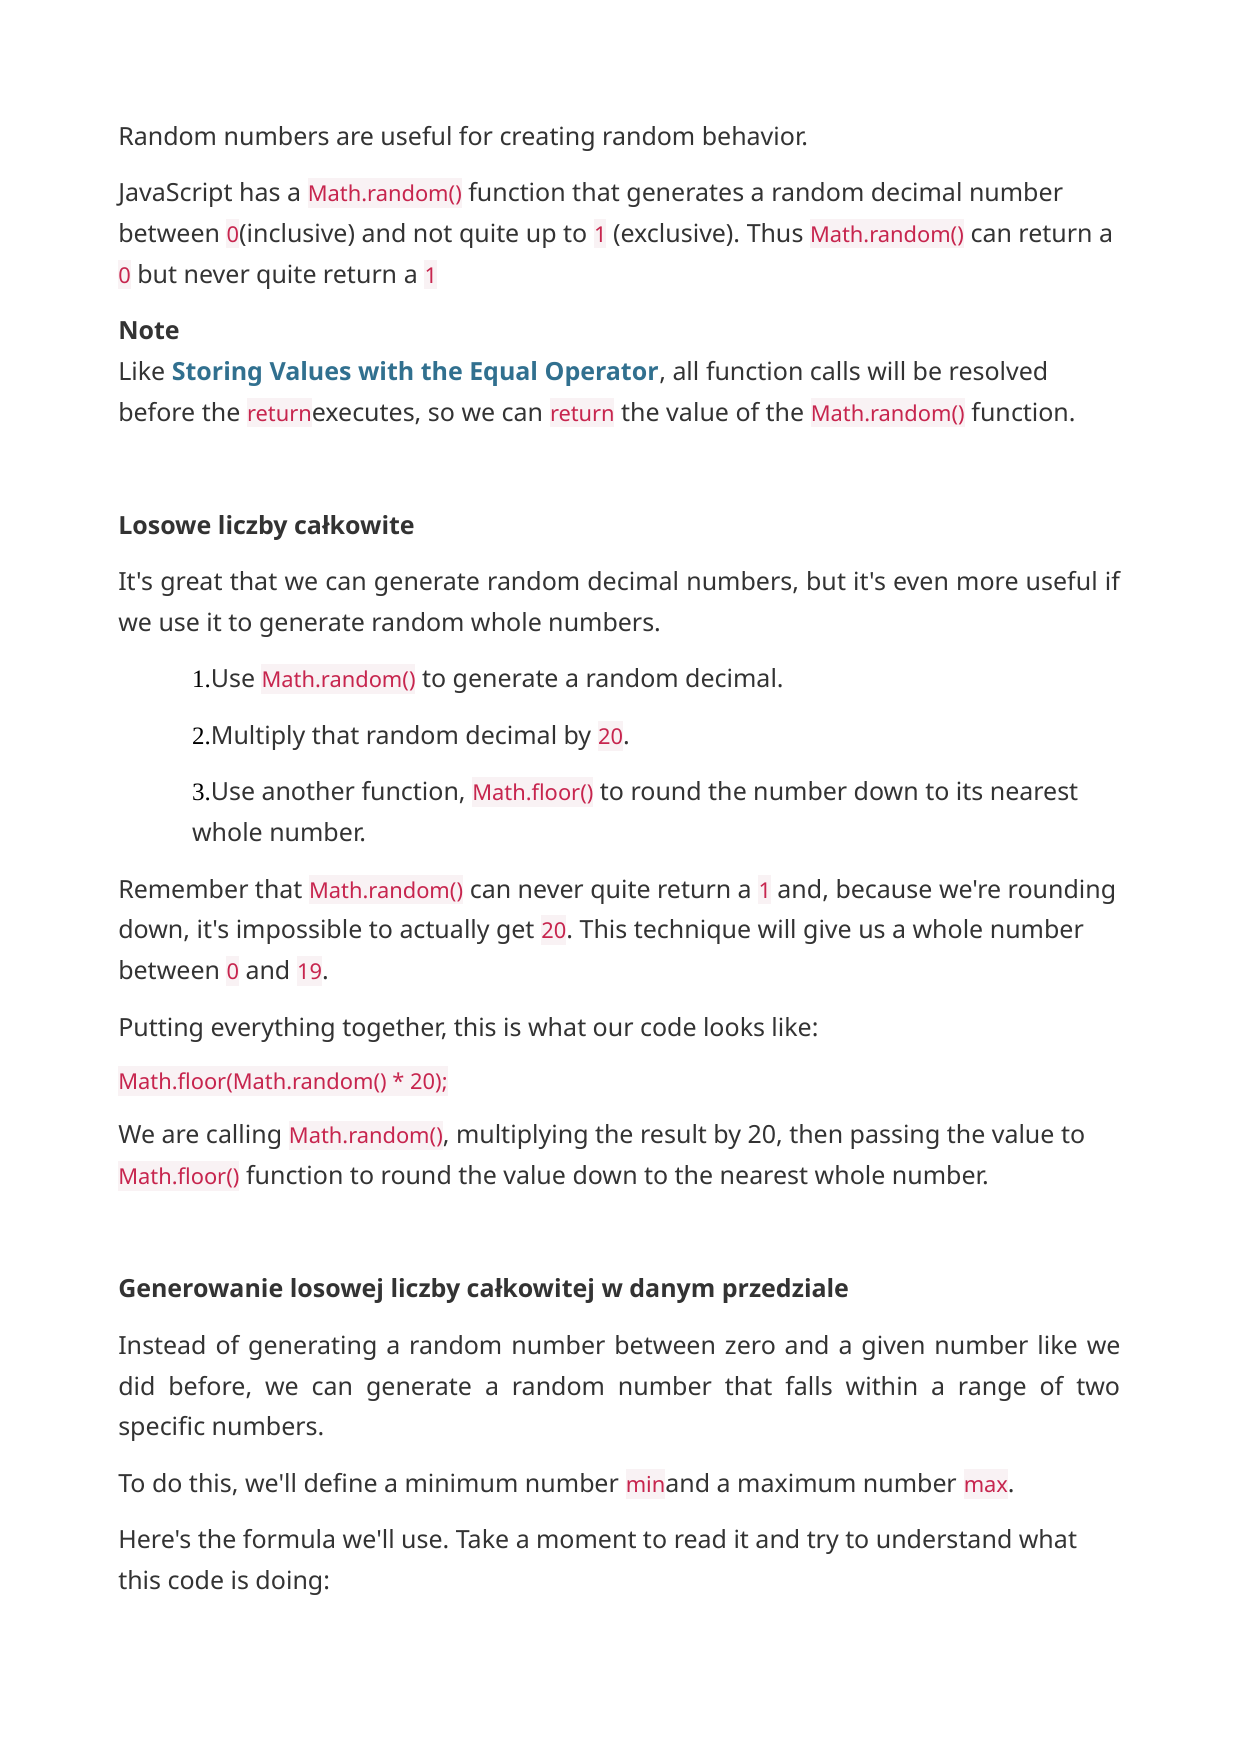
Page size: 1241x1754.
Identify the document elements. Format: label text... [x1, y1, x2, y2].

text Putting everything together, this is what our code looks like: [118, 1009, 1122, 1043]
text Math.floor(Math.random() * 20); [118, 1066, 1122, 1096]
text Note Like Storing Values with the Equal Operator, all function calls will be resolved before the returnexecutes, so we can return the value of the Math.random() function. [118, 313, 1122, 428]
list Multiply that random decimal by 20. [118, 717, 1122, 752]
text Instead of generating a random number between zero and a given number like we did before, we can generate a random number that falls within a range of two specific numbers. [118, 1327, 1122, 1443]
text Remember that Math.random() can never quite return a 1 and, because we're rounding down, it's impossible to actually get 20. This technique will give us a whole number between 0 and 19. [118, 871, 1122, 987]
list Use another function, Math.floor() to round the number down to its nearest whole number. [118, 774, 1122, 849]
text Losowe liczby całkowite [118, 507, 1122, 541]
text JavaScript has a Math.random() function that generates a random decimal number between 0(inclusive) and not quite up to 1 (exclusive). Thus Math.random() can return a 0 but never quite return a 1 [118, 174, 1122, 290]
text To do this, we'll define a minimum number minand a maximum number max. [118, 1466, 1122, 1499]
text We are calling Math.random(), multiplying the result by 20, then passing the value to Math.floor() function to round the value down to the nearest whole number. [118, 1117, 1122, 1192]
list Use Math.random() to generate a random decimal. [118, 661, 1122, 695]
text Generowanie losowej liczby całkowitej w danym przedziale [118, 1271, 1122, 1305]
text Here's the formula we'll use. Take a moment to read it and try to understand what this code is doing: [118, 1522, 1122, 1597]
text Random numbers are useful for creating random behavior. [118, 118, 1122, 152]
text It's great that we can generate random decimal numbers, but it's even more useful if we use it to generate random whole numbers. [118, 564, 1122, 639]
